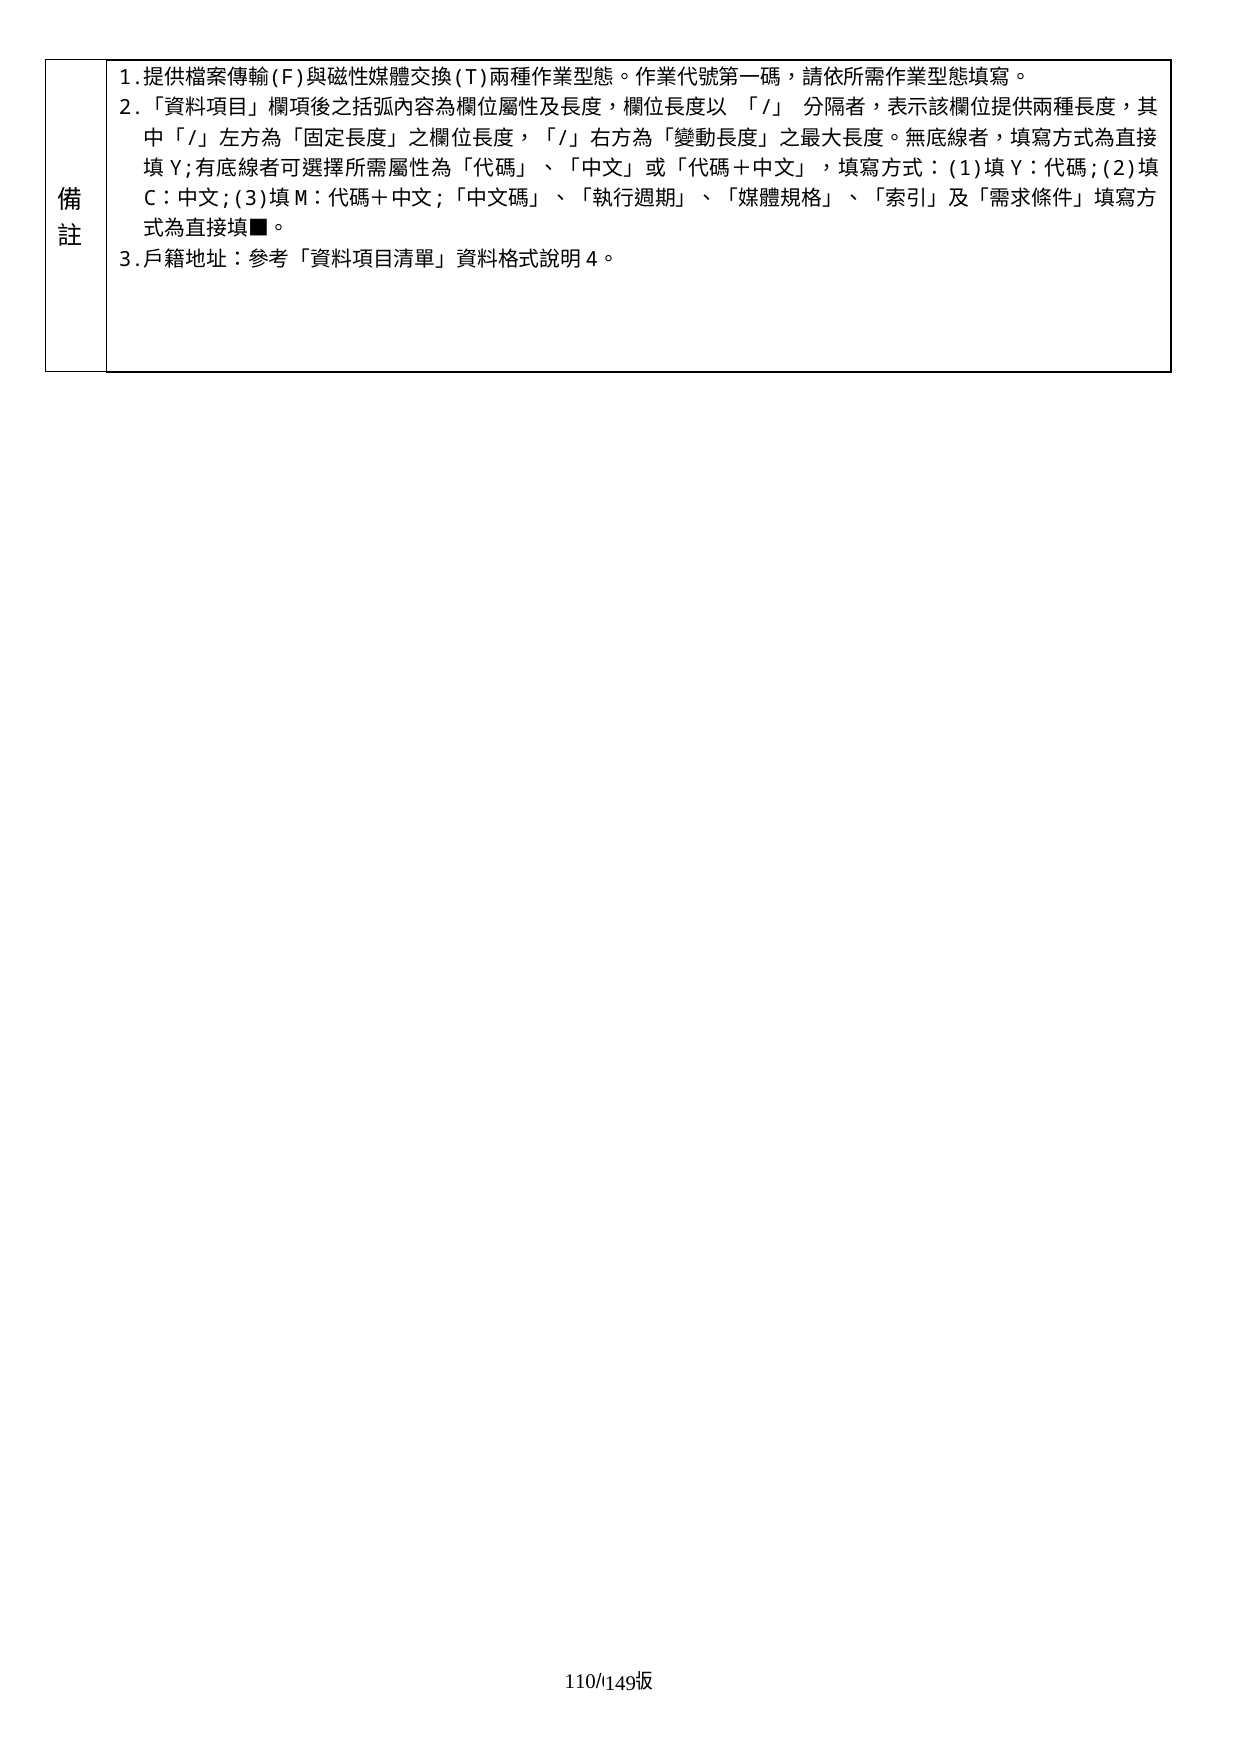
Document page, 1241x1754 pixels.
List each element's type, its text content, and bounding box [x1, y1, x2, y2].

table_cell 提供檔案傳輸(F)與磁性媒體交換(T)兩種作業型態。作業代號第一碼，請依所需作業型態填寫。 「資料項目」欄項後之括弧內容為欄位屬性及長度，欄位長度以 「/」 分隔者，表示該欄位提供兩種長度，其中「/」左方為「固定長度」之欄位長度，「/」右方為「變動長度」之最大長度。無底線者，填寫方式為直接填Y;有底線者可選擇所需屬性為「代碼」、「中文」或「代碼＋中文」，填寫方式：(1)填Y：代碼;(2)填C：中文;(3)填M：代碼＋中文;「中文碼」、「執行週期」、「媒體規格」、「索引」及「需求條件」填寫方式為直接填■。 戶籍地址：參考「資料項目清單」資料格式說明4。 [107, 61, 1170, 371]
table_cell 備註 [46, 60, 106, 371]
